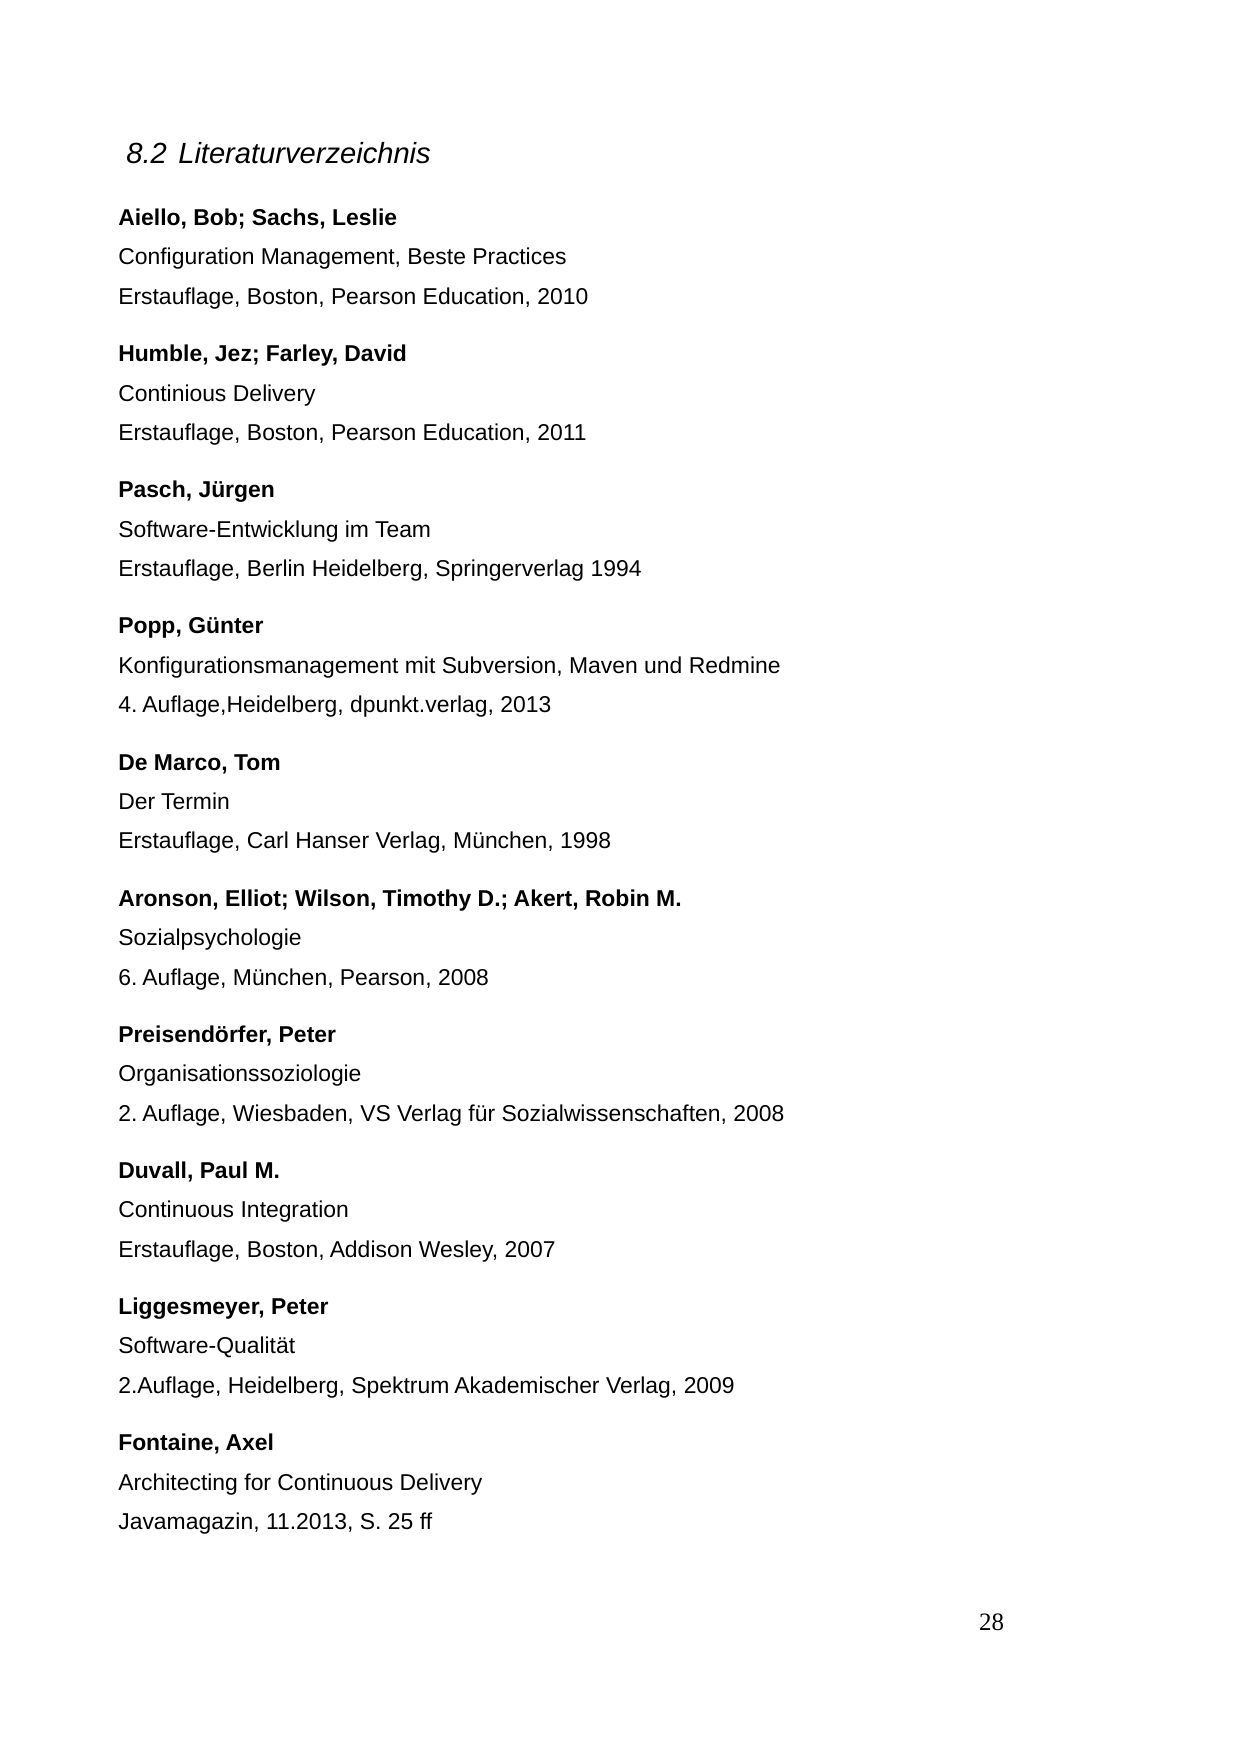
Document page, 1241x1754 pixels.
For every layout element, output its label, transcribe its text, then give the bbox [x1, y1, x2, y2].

text Aiello, Bob; Sachs, Leslie Configuration Management, Beste Practices Erstauflage, Boston, Pearson Education, 2010 [118, 204, 1004, 309]
subtitle Literaturverzeichnis [118, 136, 1004, 169]
text Liggesmeyer, Peter Software-Qualität 2.Auflage, Heidelberg, Spektrum Akademischer Verlag, 2009 [118, 1293, 1004, 1398]
text Popp, Günter Konfigurationsmanagement mit Subversion, Maven und Redmine 4. Auflage,Heidelberg, dpunkt.verlag, 2013 [118, 612, 1004, 718]
text Fontaine, Axel Architecting for Continuous Delivery Javamagazin, 11.2013, S. 25 ff [118, 1429, 1004, 1534]
text Pasch, Jürgen Software-Entwicklung im Team Erstauflage, Berlin Heidelberg, Springerverlag 1994 [118, 476, 1004, 581]
text Duvall, Paul M. Continuous Integration Erstauflage, Boston, Addison Wesley, 2007 [118, 1157, 1004, 1262]
text Humble, Jez; Farley, David Continious Delivery Erstauflage, Boston, Pearson Education, 2011 [118, 340, 1004, 445]
text De Marco, Tom Der Termin Erstauflage, Carl Hanser Verlag, München, 1998 [118, 748, 1004, 854]
text Preisendörfer, Peter Organisationssoziologie 2. Auflage, Wiesbaden, VS Verlag für Sozialwissenschaften, 2008 [118, 1021, 1004, 1126]
text Aronson, Elliot; Wilson, Timothy D.; Akert, Robin M. Sozialpsychologie 6. Auflage, München, Pearson, 2008 [118, 884, 1004, 990]
